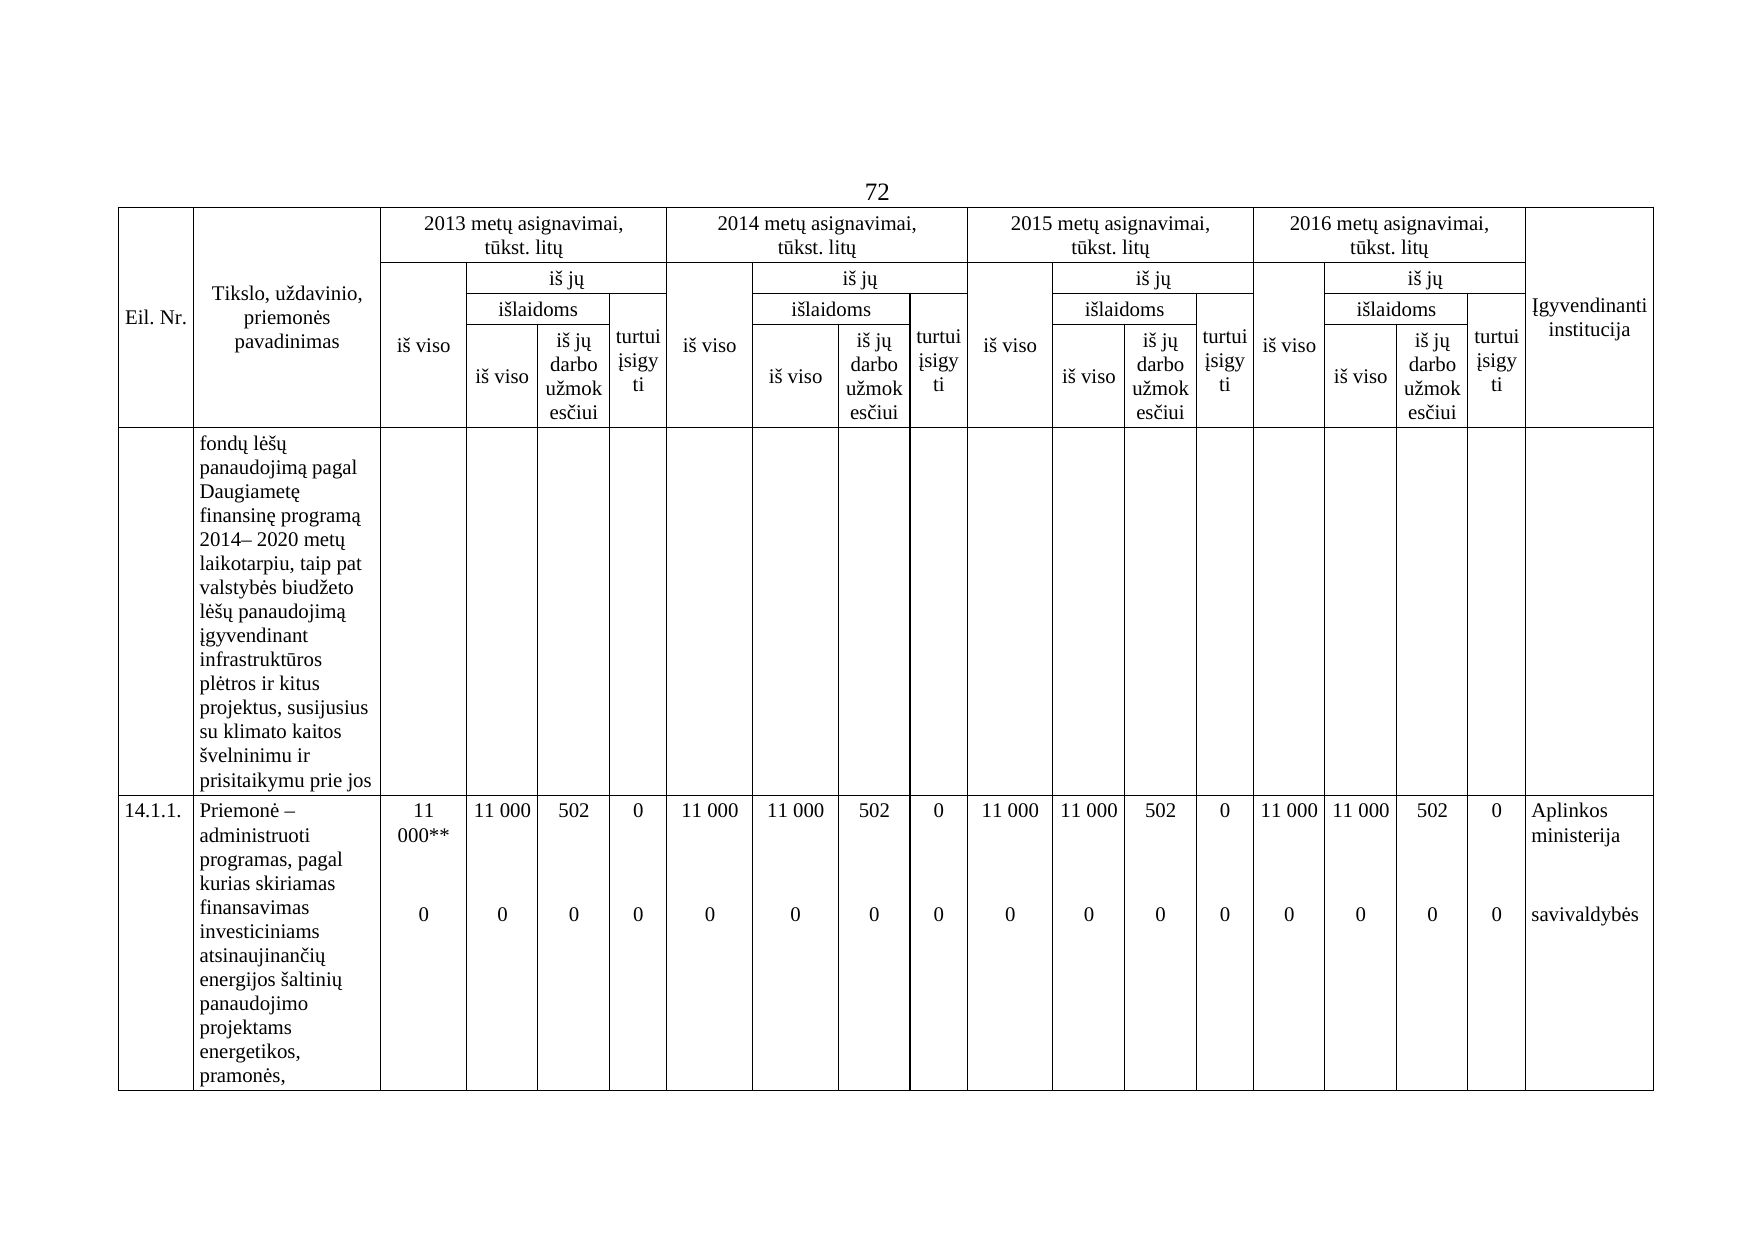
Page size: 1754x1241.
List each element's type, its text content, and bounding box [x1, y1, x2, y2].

table_cell 0 [1468, 796, 1525, 898]
table_cell 502 [538, 796, 609, 898]
table_cell išlaidoms [1053, 294, 1196, 323]
table_cell [467, 428, 537, 794]
table_cell 502 [1397, 796, 1467, 898]
table_cell 0 [467, 898, 537, 1090]
table_cell 0 [1254, 898, 1324, 1090]
table_cell iš viso [968, 263, 1052, 427]
table_cell išlaidoms [753, 294, 909, 323]
table_cell 0 [610, 796, 666, 898]
table_cell 0 [968, 898, 1052, 1090]
table_cell iš jų [1325, 263, 1525, 293]
table_cell 11 000 [753, 796, 838, 898]
table_cell [1197, 428, 1253, 794]
table_cell iš viso [1254, 263, 1324, 427]
table_cell iš jų darbo užmokesčiui [1397, 325, 1467, 427]
table_cell 0 [1468, 898, 1525, 1090]
table_cell iš viso [381, 263, 466, 427]
table_cell 11 000 [1325, 796, 1396, 898]
table_cell savivaldybės [1526, 898, 1653, 1090]
table_cell 0 [911, 898, 967, 1090]
table_cell [1125, 428, 1196, 794]
table_cell išlaidoms [1325, 294, 1467, 323]
table_header 2014 metų asignavimai, tūkst. litų [667, 208, 967, 262]
table_cell iš viso [467, 325, 537, 427]
table_header 2015 metų asignavimai, tūkst. litų [968, 208, 1253, 262]
table_cell [381, 428, 466, 794]
table_cell 0 [1125, 898, 1196, 1090]
table_cell turtui įsigyti [610, 294, 666, 427]
table_cell fondų lėšų panaudojimą pagal Daugiametę finansinę programą 2014– 2020 metų laikotarpiu, taip pat valstybės biudžeto lėšų panaudojimą įgyvendinant infrastruktūros plėtros ir kitus projektus, susijusius su klimato kaitos švelninimu ir prisitaikymu prie jos [194, 428, 380, 794]
table_cell 0 [1397, 898, 1467, 1090]
table_cell iš jų [467, 263, 666, 293]
table_cell 11 000 [968, 796, 1052, 898]
table_cell 0 [1325, 898, 1396, 1090]
table_cell 11 000 [667, 796, 752, 898]
table_cell 0 [1197, 796, 1253, 898]
table_cell 0 [610, 898, 666, 1090]
table_cell 11 000 [1254, 796, 1324, 898]
table_cell 502 [839, 796, 909, 898]
table_cell iš viso [667, 263, 752, 427]
table_cell iš jų [753, 263, 967, 293]
table_cell 0 [1197, 898, 1253, 1090]
table_cell 11 000** [381, 796, 466, 898]
table_header 2016 metų asignavimai, tūkst. litų [1254, 208, 1525, 262]
table_cell [119, 428, 193, 794]
table_header Įgyvendinanti institucija [1526, 208, 1653, 427]
table_cell 14.1.1. [119, 796, 193, 1090]
table_cell iš jų [1053, 263, 1253, 293]
table_header Eil. Nr. [119, 208, 193, 427]
table_cell [753, 428, 838, 794]
table_cell [538, 428, 609, 794]
table_cell [968, 428, 1052, 794]
table_cell turtui įsigyti [1468, 294, 1525, 427]
table_cell turtui įsigyti [1197, 294, 1253, 427]
table_cell [1254, 428, 1324, 794]
table_cell Priemonė – administruoti programas, pagal kurias skiriamas finansavimas investiciniams atsinaujinančių energijos šaltinių panaudojimo projektams energetikos, pramonės, [194, 796, 380, 1090]
table_cell iš jų darbo užmokesčiui [1125, 325, 1196, 427]
table_cell [667, 428, 752, 794]
table_header Tikslo, uždavinio, priemonės pavadinimas [194, 208, 380, 427]
table_cell 0 [839, 898, 909, 1090]
table_cell iš jų darbo užmokesčiui [839, 325, 909, 427]
table_cell iš viso [753, 325, 838, 427]
table_cell 0 [753, 898, 838, 1090]
table_cell iš viso [1325, 325, 1396, 427]
table_cell [610, 428, 666, 794]
table_cell turtui įsigyti [911, 294, 967, 427]
table_cell [1468, 428, 1525, 794]
table_cell 0 [538, 898, 609, 1090]
table_cell [1053, 428, 1124, 794]
table_cell 0 [1053, 898, 1124, 1090]
table_cell [1397, 428, 1467, 794]
table_header 2013 metų asignavimai, tūkst. litų [381, 208, 666, 262]
table_cell 0 [667, 898, 752, 1090]
table_cell išlaidoms [467, 294, 609, 323]
table_cell [839, 428, 909, 794]
table_cell iš viso [1053, 325, 1124, 427]
table_cell 11 000 [467, 796, 537, 898]
table_cell [1325, 428, 1396, 794]
table_cell [911, 428, 967, 794]
table_cell Aplinkos ministerija [1526, 796, 1653, 898]
table_cell iš jų darbo užmokesčiui [538, 325, 609, 427]
table_cell 0 [381, 898, 466, 1090]
table_cell 0 [911, 796, 967, 898]
table_cell [1526, 428, 1653, 794]
table_cell 11 000 [1053, 796, 1124, 898]
table_cell 502 [1125, 796, 1196, 898]
